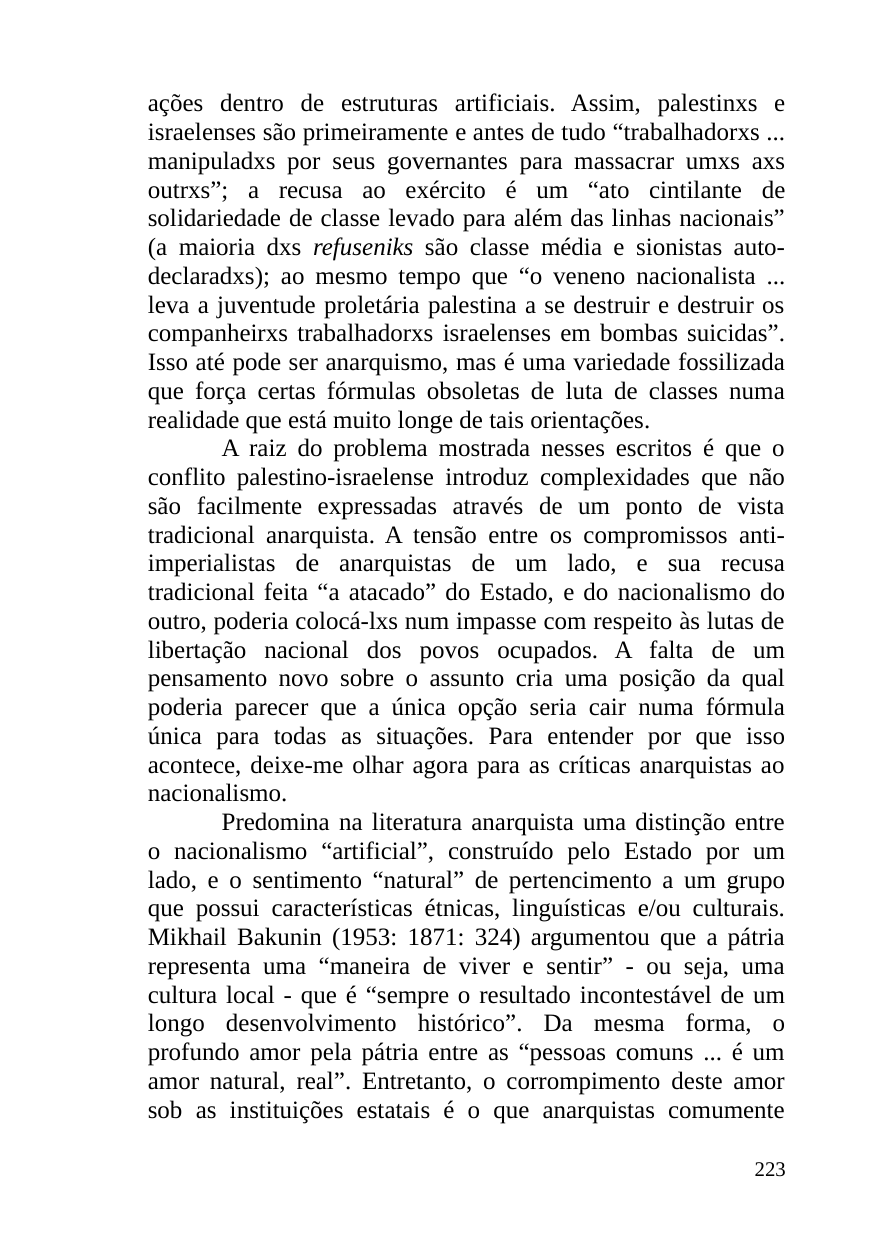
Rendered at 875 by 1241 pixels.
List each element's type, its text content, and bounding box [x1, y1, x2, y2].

text Predomina na literatura anarquista uma distinção entre o nacionalismo “artificial”, construído pelo Estado por um lado, e o sentimento “natural” de pertencimento a um grupo que possui características étnicas, linguísticas e/ou culturais. Mikhail Bakunin (1953: 1871: 324) argumentou que a pátria representa uma “maneira de viver e sentir” - ou seja, uma cultura local - que é “sempre o resultado incontestável de um longo desenvolvimento histórico”. Da mesma forma, o profundo amor pela pátria entre as “pessoas comuns ... é um amor natural, real”. Entretanto, o corrompimento deste amor sob as instituições estatais é o que anarquistas comumente [148, 807, 786, 1123]
text A raiz do problema mostrada nesses escritos é que o conflito palestino-israelense introduz complexidades que não são facilmente expressadas através de um ponto de vista tradicional anarquista. A tensão entre os compromissos anti-imperialistas de anarquistas de um lado, e sua recusa tradicional feita “a atacado” do Estado, e do nacionalismo do outro, poderia colocá-lxs num impasse com respeito às lutas de libertação nacional dos povos ocupados. A falta de um pensamento novo sobre o assunto cria uma posição da qual poderia parecer que a única opção seria cair numa fórmula única para todas as situações. Para entender por que isso acontece, deixe-me olhar agora para as críticas anarquistas ao nacionalismo. [148, 433, 786, 807]
text ações dentro de estruturas artificiais. Assim, palestinxs e israelenses são primeiramente e antes de tudo “trabalhadorxs ... manipuladxs por seus governantes para massacrar umxs axs outrxs”; a recusa ao exército é um “ato cintilante de solidariedade de classe levado para além das linhas nacionais” (a maioria dxs refuseniks são classe média e sionistas auto-declaradxs); ao mesmo tempo que “o veneno nacionalista ... leva a juventude proletária palestina a se destruir e destruir os companheirxs trabalhadorxs israelenses em bombas suicidas”. Isso até pode ser anarquismo, mas é uma variedade fossilizada que força certas fórmulas obsoletas de luta de classes numa realidade que está muito longe de tais orientações. [148, 88, 786, 433]
